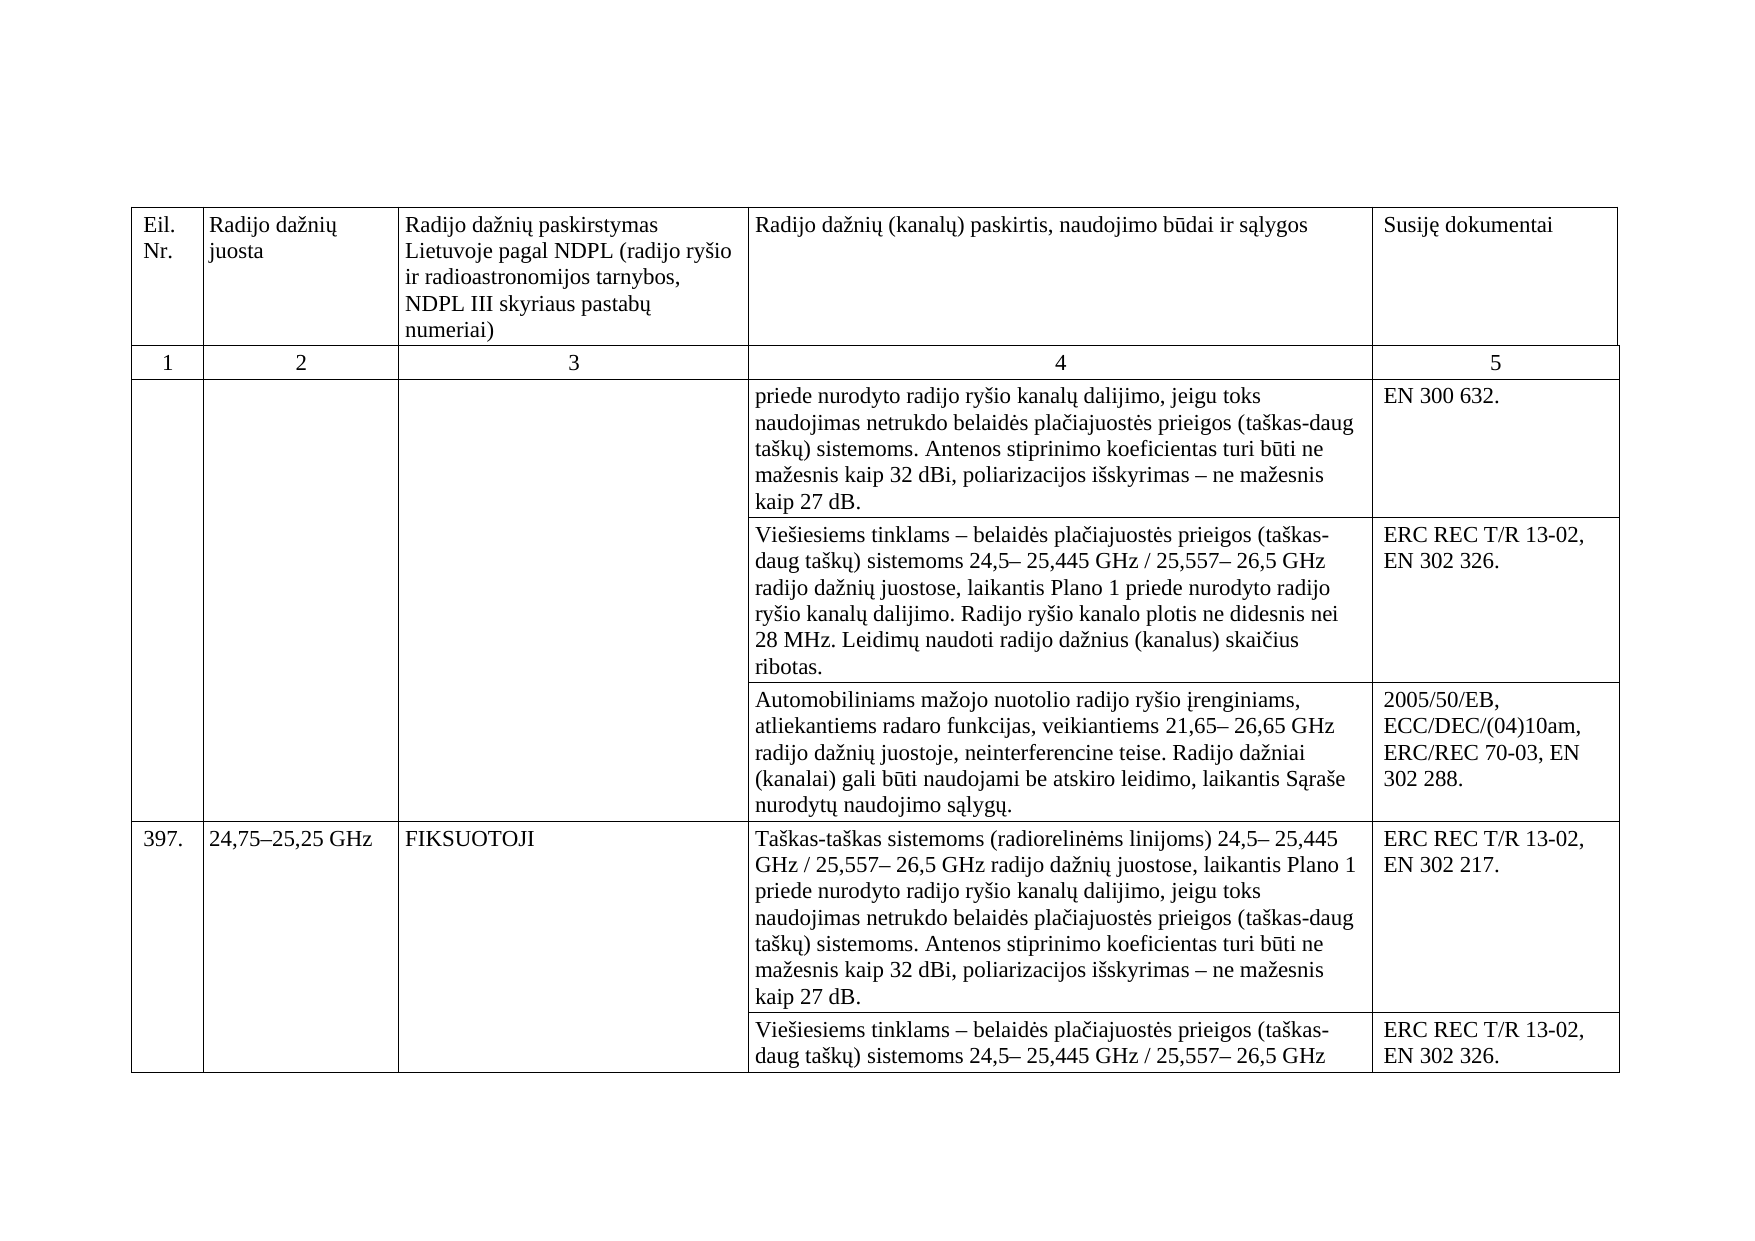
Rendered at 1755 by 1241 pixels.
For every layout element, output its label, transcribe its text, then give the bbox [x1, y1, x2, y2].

table_cell Taškas-taškas sistemoms (radiorelinėms linijoms) 24,5– 25,445 GHz / 25,557– 26,5 GHz radijo dažnių juostose, laikantis Plano 1 priede nurodyto radijo ryšio kanalų dalijimo, jeigu toks naudojimas netrukdo belaidės plačiajuostės prieigos (taškas-daug taškų) sistemoms. Antenos stiprinimo koeficientas turi būti ne mažesnis kaip 32 dBi, poliarizacijos išskyrimas – ne mažesnis kaip 27 dB. [749, 822, 1372, 1012]
table_header Eil. Nr. [132, 208, 203, 345]
table_cell [399, 380, 748, 821]
table_cell 2005/50/EB, ECC/DEC/(04)10am, ERC/REC 70-03, EN 302 288. [1373, 683, 1619, 821]
table_cell 4 [749, 346, 1372, 378]
table_cell Viešiesiems tinklams – belaidės plačiajuostės prieigos (taškas-daug taškų) sistemoms 24,5– 25,445 GHz / 25,557– 26,5 GHz radijo dažnių juostose, laikantis Plano 1 priede nurodyto radijo ryšio kanalų dalijimo. Radijo ryšio kanalo plotis ne didesnis nei 28 MHz. Leidimų naudoti radijo dažnius (kanalus) skaičius ribotas. [749, 518, 1372, 682]
table_cell ERC REC T/R 13-02, EN 302 326. [1373, 518, 1619, 682]
table_cell priede nurodyto radijo ryšio kanalų dalijimo, jeigu toks naudojimas netrukdo belaidės plačiajuostės prieigos (taškas-daug taškų) sistemoms. Antenos stiprinimo koeficientas turi būti ne mažesnis kaip 32 dBi, poliarizacijos išskyrimas – ne mažesnis kaip 27 dB. [749, 380, 1372, 517]
table_cell 3 [399, 346, 748, 378]
table_cell [204, 380, 398, 821]
table_cell 1 [132, 346, 203, 378]
table_cell FIKSUOTOJI [399, 822, 748, 1072]
table_cell [132, 380, 203, 821]
table_cell ERC REC T/R 13-02, EN 302 217. [1373, 822, 1619, 1012]
table_header Radijo dažnių (kanalų) paskirtis, naudojimo būdai ir sąlygos [749, 208, 1372, 345]
table_cell Viešiesiems tinklams – belaidės plačiajuostės prieigos (taškas-daug taškų) sistemoms 24,5– 25,445 GHz / 25,557– 26,5 GHz [749, 1013, 1372, 1072]
table_cell 24,75–25,25 GHz [204, 822, 398, 1072]
table_cell 397. [132, 822, 203, 1072]
table_cell 5 [1373, 346, 1619, 378]
table_cell EN 300 632. [1373, 380, 1619, 517]
table_header Susiję dokumentai [1373, 208, 1617, 345]
table_cell Automobiliniams mažojo nuotolio radijo ryšio įrenginiams, atliekantiems radaro funkcijas, veikiantiems 21,65– 26,65 GHz radijo dažnių juostoje, neinterferencine teise. Radijo dažniai (kanalai) gali būti naudojami be atskiro leidimo, laikantis Sąraše nurodytų naudojimo sąlygų. [749, 683, 1372, 821]
table_header Radijo dažnių paskirstymas Lietuvoje pagal NDPL (radijo ryšio ir radioastronomijos tarnybos, NDPL III skyriaus pastabų numeriai) [399, 208, 748, 345]
table_cell ERC REC T/R 13-02, EN 302 326. [1373, 1013, 1619, 1072]
table_header Radijo dažnių juosta [204, 208, 398, 345]
table_cell 2 [204, 346, 398, 378]
